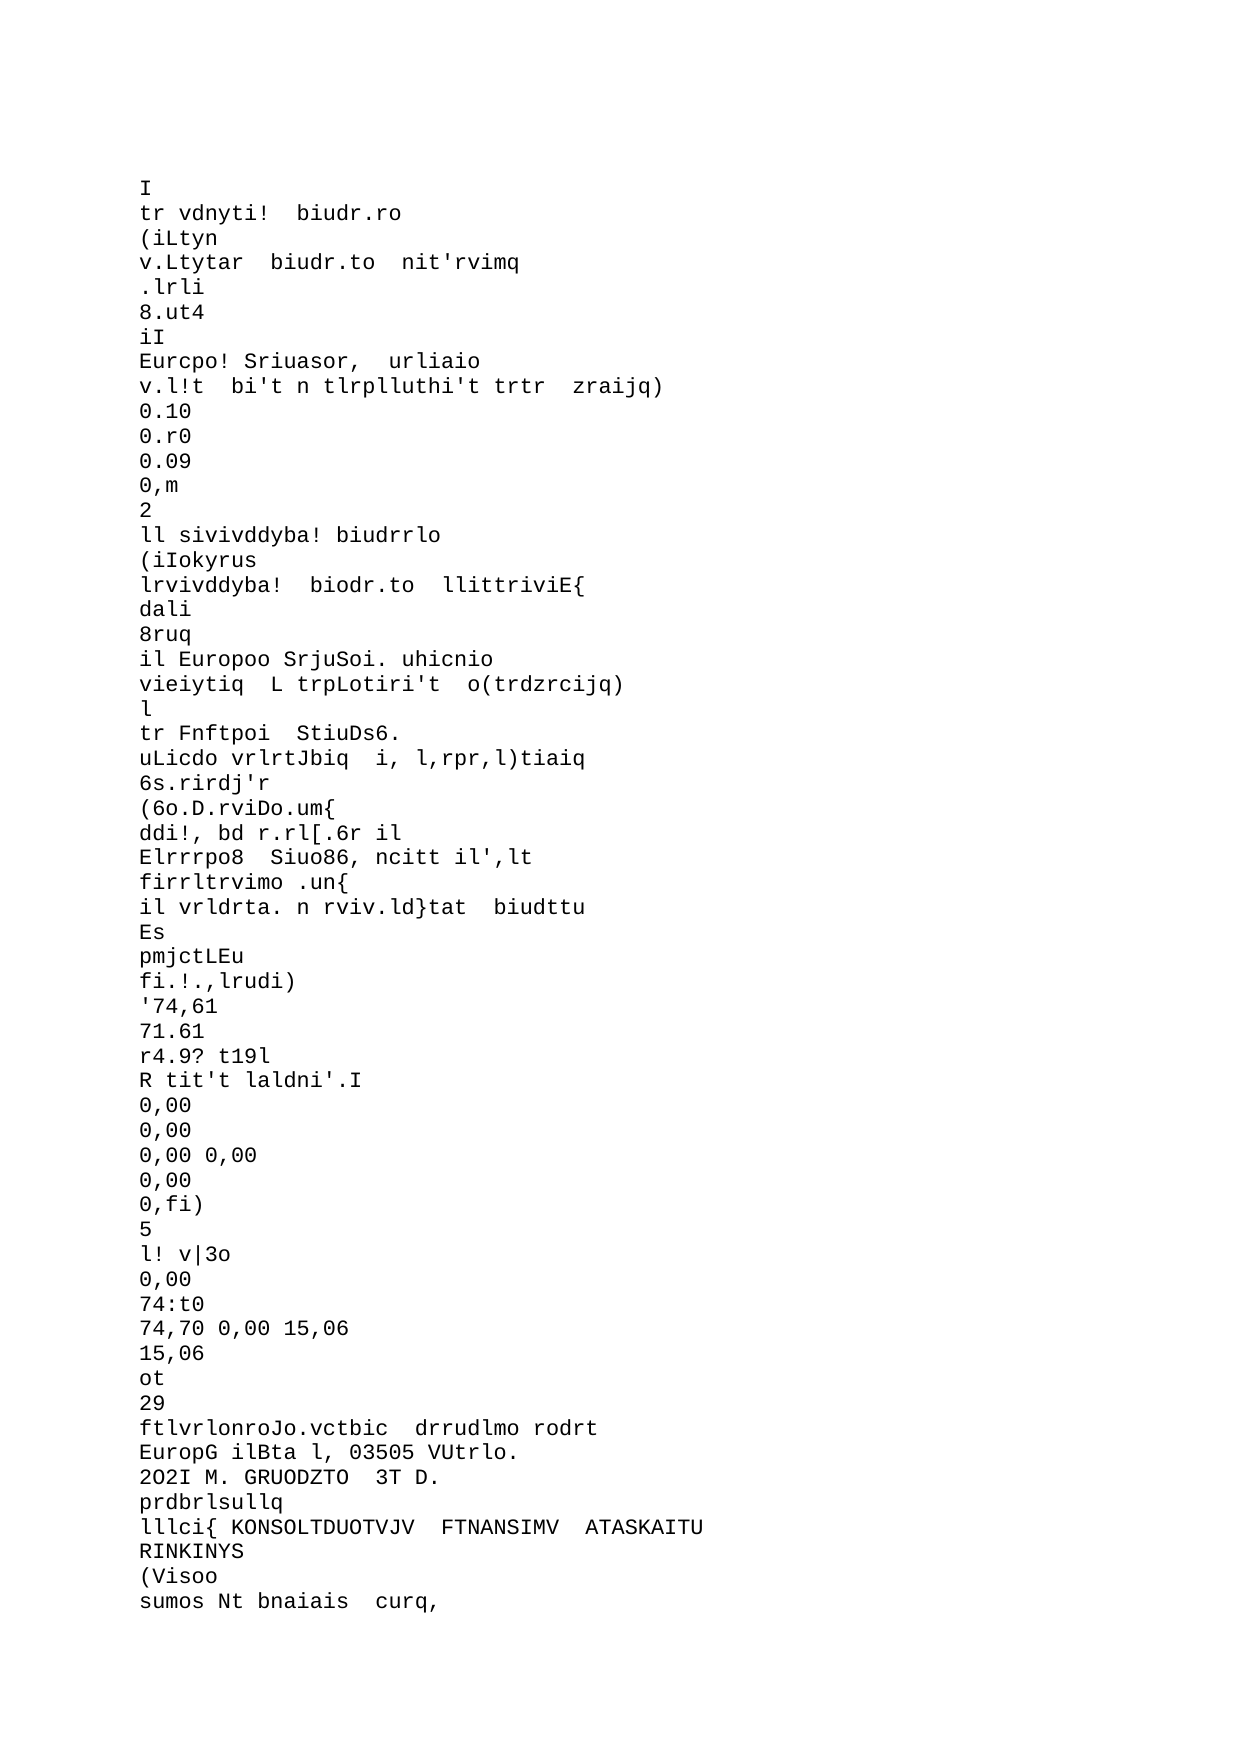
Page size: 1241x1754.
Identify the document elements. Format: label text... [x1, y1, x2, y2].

text fi.!.,lrudi) [139, 971, 1101, 995]
text .lrli [139, 276, 1101, 301]
text il Europoo SrjuSoi. uhicnio [139, 648, 1101, 673]
text ddi!, bd r.rl[.6r il [139, 822, 1101, 847]
text Es [139, 921, 1101, 946]
text 74:t0 [139, 1293, 1101, 1318]
text lrvivddyba! biodr.to llittriviE{ [139, 574, 1101, 599]
text l! v|3o [139, 1243, 1101, 1268]
text ll sivivddyba! biudrrlo [139, 524, 1101, 549]
text 0.09 [139, 450, 1101, 475]
text ot [139, 1367, 1101, 1392]
text 8.ut4 [139, 301, 1101, 326]
text firrltrvimo .un{ [139, 871, 1101, 896]
text 0.10 [139, 400, 1101, 425]
text RINKINYS [139, 1541, 1101, 1566]
text 2 [139, 499, 1101, 524]
text 0.r0 [139, 425, 1101, 450]
text dali [139, 599, 1101, 623]
text (6o.D.rviDo.um{ [139, 797, 1101, 822]
text 6s.rirdj'r [139, 772, 1101, 797]
text (iIokyrus [139, 549, 1101, 574]
text I [139, 177, 1101, 202]
text 71.61 [139, 1020, 1101, 1045]
text uLicdo vrlrtJbiq i, l,rpr,l)tiaiq [139, 747, 1101, 772]
text tr Fnftpoi StiuDs6. [139, 723, 1101, 747]
text Eurcpo! Sriuasor, urliaio [139, 351, 1101, 376]
text sumos Nt bnaiais curq, [139, 1590, 1101, 1615]
text 29 [139, 1392, 1101, 1417]
text Elrrrpo8 Siuo86, ncitt il',lt [139, 847, 1101, 871]
text 0,00 0,00 [139, 1144, 1101, 1169]
text prdbrlsullq [139, 1491, 1101, 1516]
text '74,61 [139, 995, 1101, 1020]
text 0,00 [139, 1119, 1101, 1144]
text 8ruq [139, 623, 1101, 648]
text 0,00 [139, 1094, 1101, 1119]
text vieiytiq L trpLotiri't o(trdzrcijq) [139, 673, 1101, 698]
text v.Ltytar biudr.to nit'rvimq [139, 252, 1101, 276]
text (iLtyn [139, 227, 1101, 252]
text 0,fi) [139, 1194, 1101, 1218]
text pmjctLEu [139, 946, 1101, 971]
text 0,00 [139, 1169, 1101, 1194]
text (Visoo [139, 1566, 1101, 1590]
text 0,00 [139, 1268, 1101, 1293]
text ftlvrlonroJo.vctbic drrudlmo rodrt [139, 1417, 1101, 1442]
text EuropG ilBta l, 03505 VUtrlo. [139, 1442, 1101, 1466]
text l [139, 698, 1101, 723]
text 5 [139, 1218, 1101, 1243]
text tr vdnyti! biudr.ro [139, 202, 1101, 227]
text 0,m [139, 475, 1101, 499]
text R tit't laldni'.I [139, 1070, 1101, 1094]
text lllci{ KONSOLTDUOTVJV FTNANSIMV ATASKAITU [139, 1516, 1101, 1541]
text 15,06 [139, 1342, 1101, 1367]
text r4.9? t19l [139, 1045, 1101, 1070]
text 74,70 0,00 15,06 [139, 1318, 1101, 1342]
text il vrldrta. n rviv.ld}tat biudttu [139, 896, 1101, 921]
text iI [139, 326, 1101, 351]
text v.l!t bi't n tlrplluthi't trtr zraijq) [139, 376, 1101, 400]
text 2O2I M. GRUODZTO 3T D. [139, 1466, 1101, 1491]
